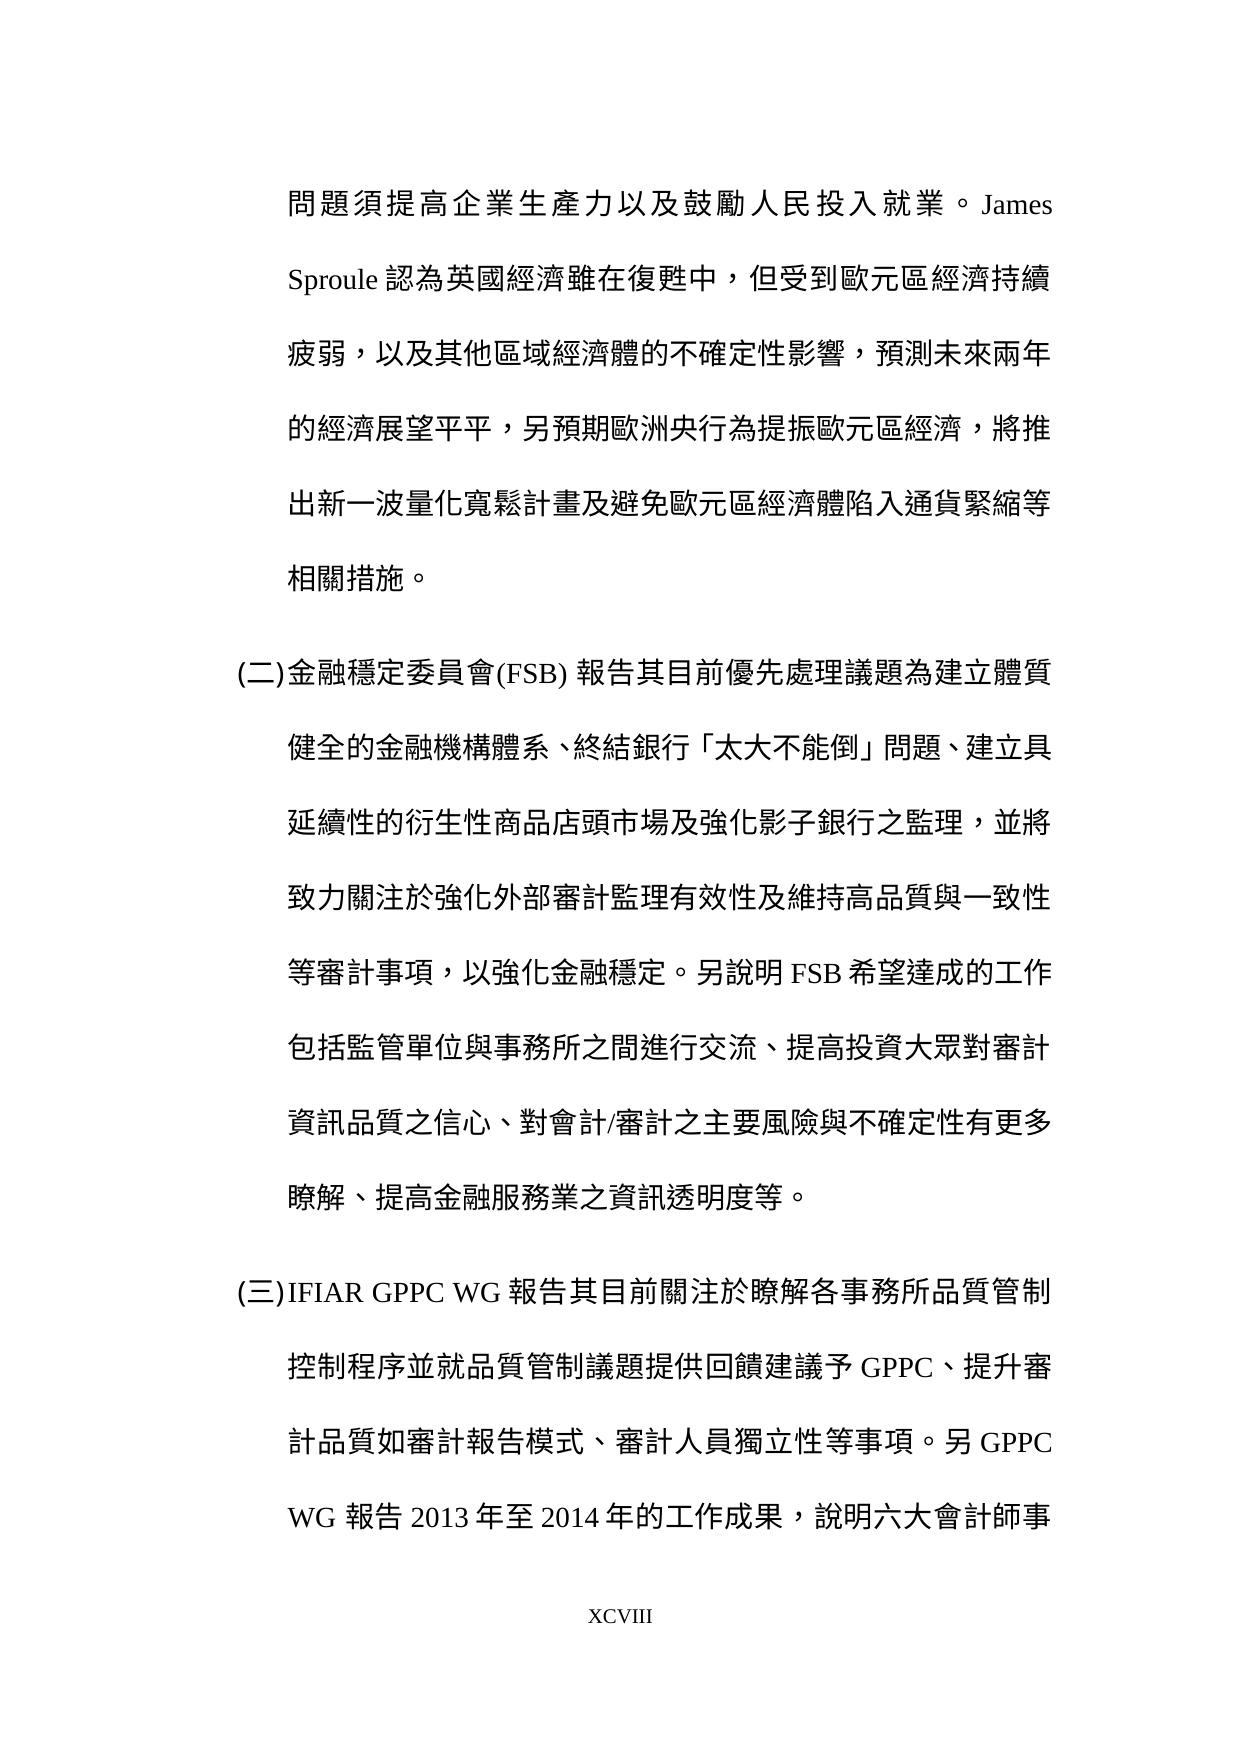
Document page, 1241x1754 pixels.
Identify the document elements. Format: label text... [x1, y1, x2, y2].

list IFIAR GPPC WG報告其目前關注於瞭解各事務所品質管制控制程序並就品質管制議題提供回饋建議予GPPC、提升審計品質如審計報告模式、審計人員獨立性等事項。另GPPC WG 報告2013年至2014年的工作成果，說明六大會計師事 [237, 1252, 1053, 1552]
list 金融穩定委員會(FSB) 報告其目前優先處理議題為建立體質健全的金融機構體系、終結銀行「太大不能倒」問題、建立具延續性的衍生性商品店頭市場及強化影子銀行之監理，並將致力關注於強化外部審計監理有效性及維持高品質與一致性等審計事項，以強化金融穩定。另說明FSB希望達成的工作包括監管單位與事務所之間進行交流、提高投資大眾對審計資訊品質之信心、對會計/審計之主要風險與不確定性有更多瞭解、提高金融服務業之資訊透明度等。 [237, 633, 1053, 1233]
list 問題須提高企業生產力以及鼓勵人民投入就業。James Sproule認為英國經濟雖在復甦中，但受到歐元區經濟持續疲弱，以及其他區域經濟體的不確定性影響，預測未來兩年的經濟展望平平，另預期歐洲央行為提振歐元區經濟，將推出新一波量化寬鬆計畫及避免歐元區經濟體陷入通貨緊縮等相關措施。 [237, 164, 1053, 614]
